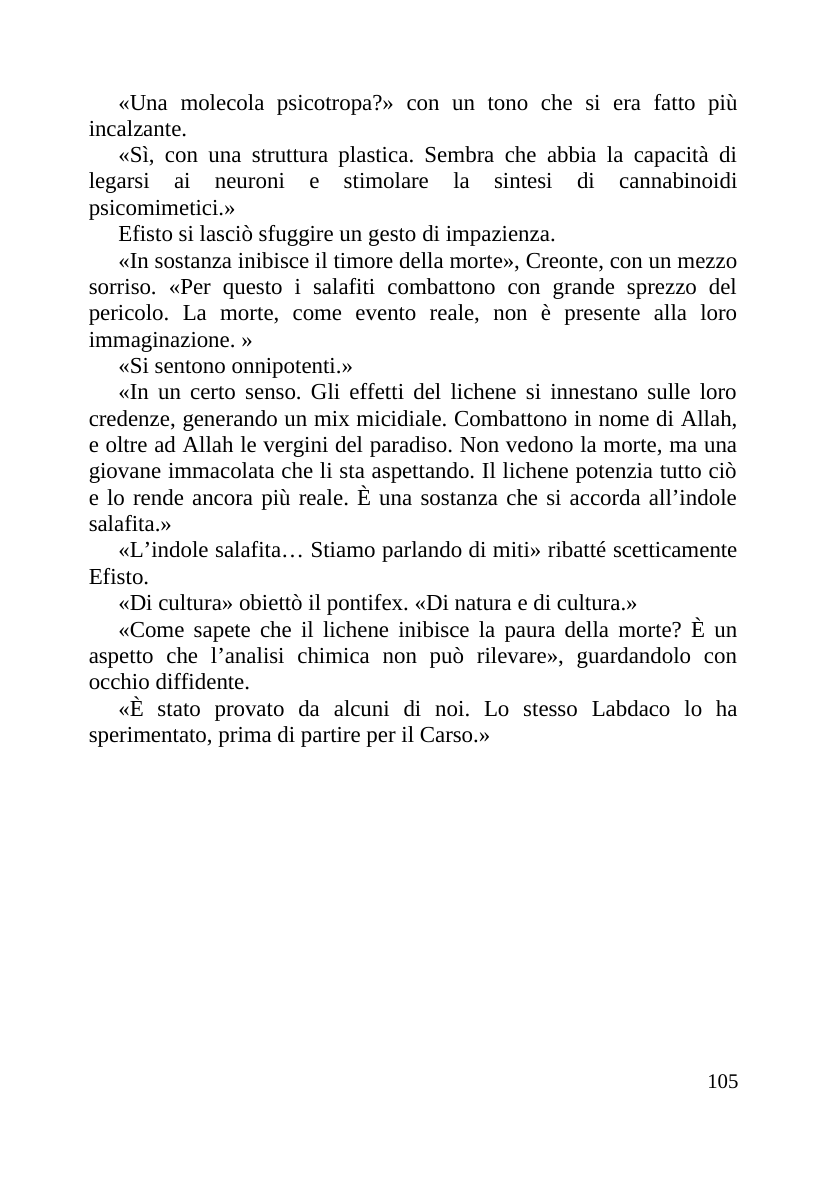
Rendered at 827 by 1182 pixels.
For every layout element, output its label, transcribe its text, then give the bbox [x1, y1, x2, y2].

text Efisto si lasciò sfuggire un gesto di impazienza. [88, 220, 738, 247]
text «L’indole salafita… Stiamo parlando di miti» ribatté scetticamente Efisto. [88, 537, 738, 589]
text «Come sapete che il lichene inibisce la paura della morte? È un aspetto che l’analisi chimica non può rilevare», guardandolo con occhio diffidente. [88, 616, 738, 695]
text «È stato provato da alcuni di noi. Lo stesso Labdaco lo ha sperimentato, prima di partire per il Carso.» [88, 695, 738, 747]
text «Si sentono onnipotenti.» [88, 352, 738, 378]
text «In sostanza inibisce il timore della morte», Creonte, con un mezzo sorriso. «Per questo i salafiti combattono con grande sprezzo del pericolo. La morte, come evento reale, non è presente alla loro immaginazione. » [88, 247, 738, 352]
text «Sì, con una struttura plastica. Sembra che abbia la capacità di legarsi ai neuroni e stimolare la sintesi di cannabinoidi psicomimetici.» [88, 141, 738, 220]
text «Una molecola psicotropa?» con un tono che si era fatto più incalzante. [88, 88, 738, 141]
text «In un certo senso. Gli effetti del lichene si innestano sulle loro credenze, generando un mix micidiale. Combattono in nome di Allah, e oltre ad Allah le vergini del paradiso. Non vedono la morte, ma una giovane immacolata che li sta aspettando. Il lichene potenzia tutto ciò e lo rende ancora più reale. È una sostanza che si accorda all’indole salafita.» [88, 378, 738, 537]
text «Di cultura» obiettò il pontifex. «Di natura e di cultura.» [88, 589, 738, 616]
